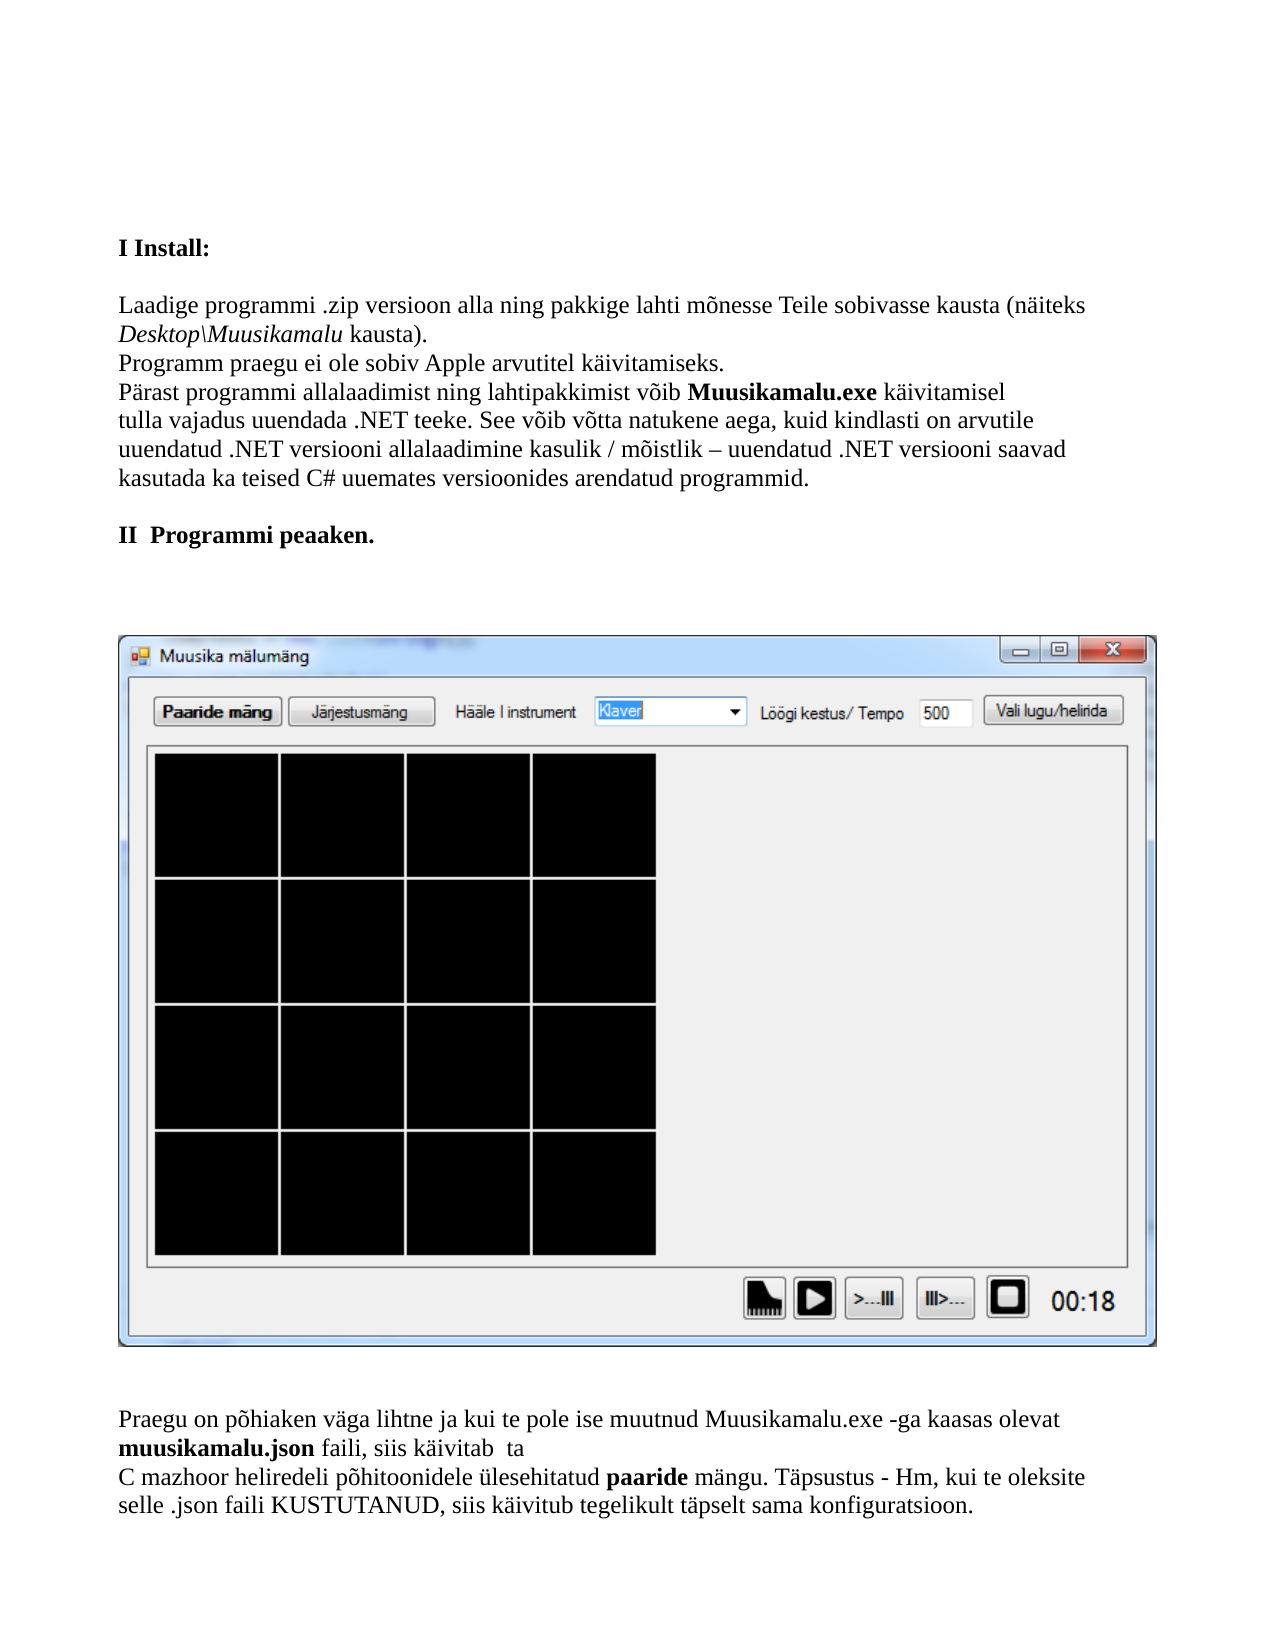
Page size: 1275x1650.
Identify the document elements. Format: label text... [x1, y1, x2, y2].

picture [118, 635, 1157, 1347]
text Pärast programmi allalaadimist ning lahtipakkimist võib Muusikamalu.exe käivitamisel tulla vajadus uuendada .NET teeke. See võib võtta natukene aega, kuid kindlasti on arvutile uuendatud .NET versiooni allalaadimine kasulik / mõistlik – uuendatud .NET versiooni saavad kasutada ka teised C# uuemates versioonides arendatud programmid. [118, 377, 1157, 521]
text Praegu on põhiaken väga lihtne ja kui te pole ise muutnud Muusikamalu.exe -ga kaasas olevat [118, 1404, 1157, 1433]
text C mazhoor heliredeli põhitoonidele ülesehitatud paaride mängu. Täpsustus - Hm, kui te oleksite selle .json faili KUSTUTANUD, siis käivitub tegelikult täpselt sama konfiguratsioon. [118, 1462, 1157, 1519]
text muusikamalu.json faili, siis käivitab ta [118, 1433, 1157, 1462]
text Programm praegu ei ole sobiv Apple arvutitel käivitamiseks. [118, 348, 1157, 377]
text Laadige programmi .zip versioon alla ning pakkige lahti mõnesse Teile sobivasse kausta (näiteks Desktop\Muusikamalu kausta). [118, 291, 1157, 348]
text II Programmi peaaken. [118, 521, 1157, 549]
text I Install: [118, 233, 1157, 262]
